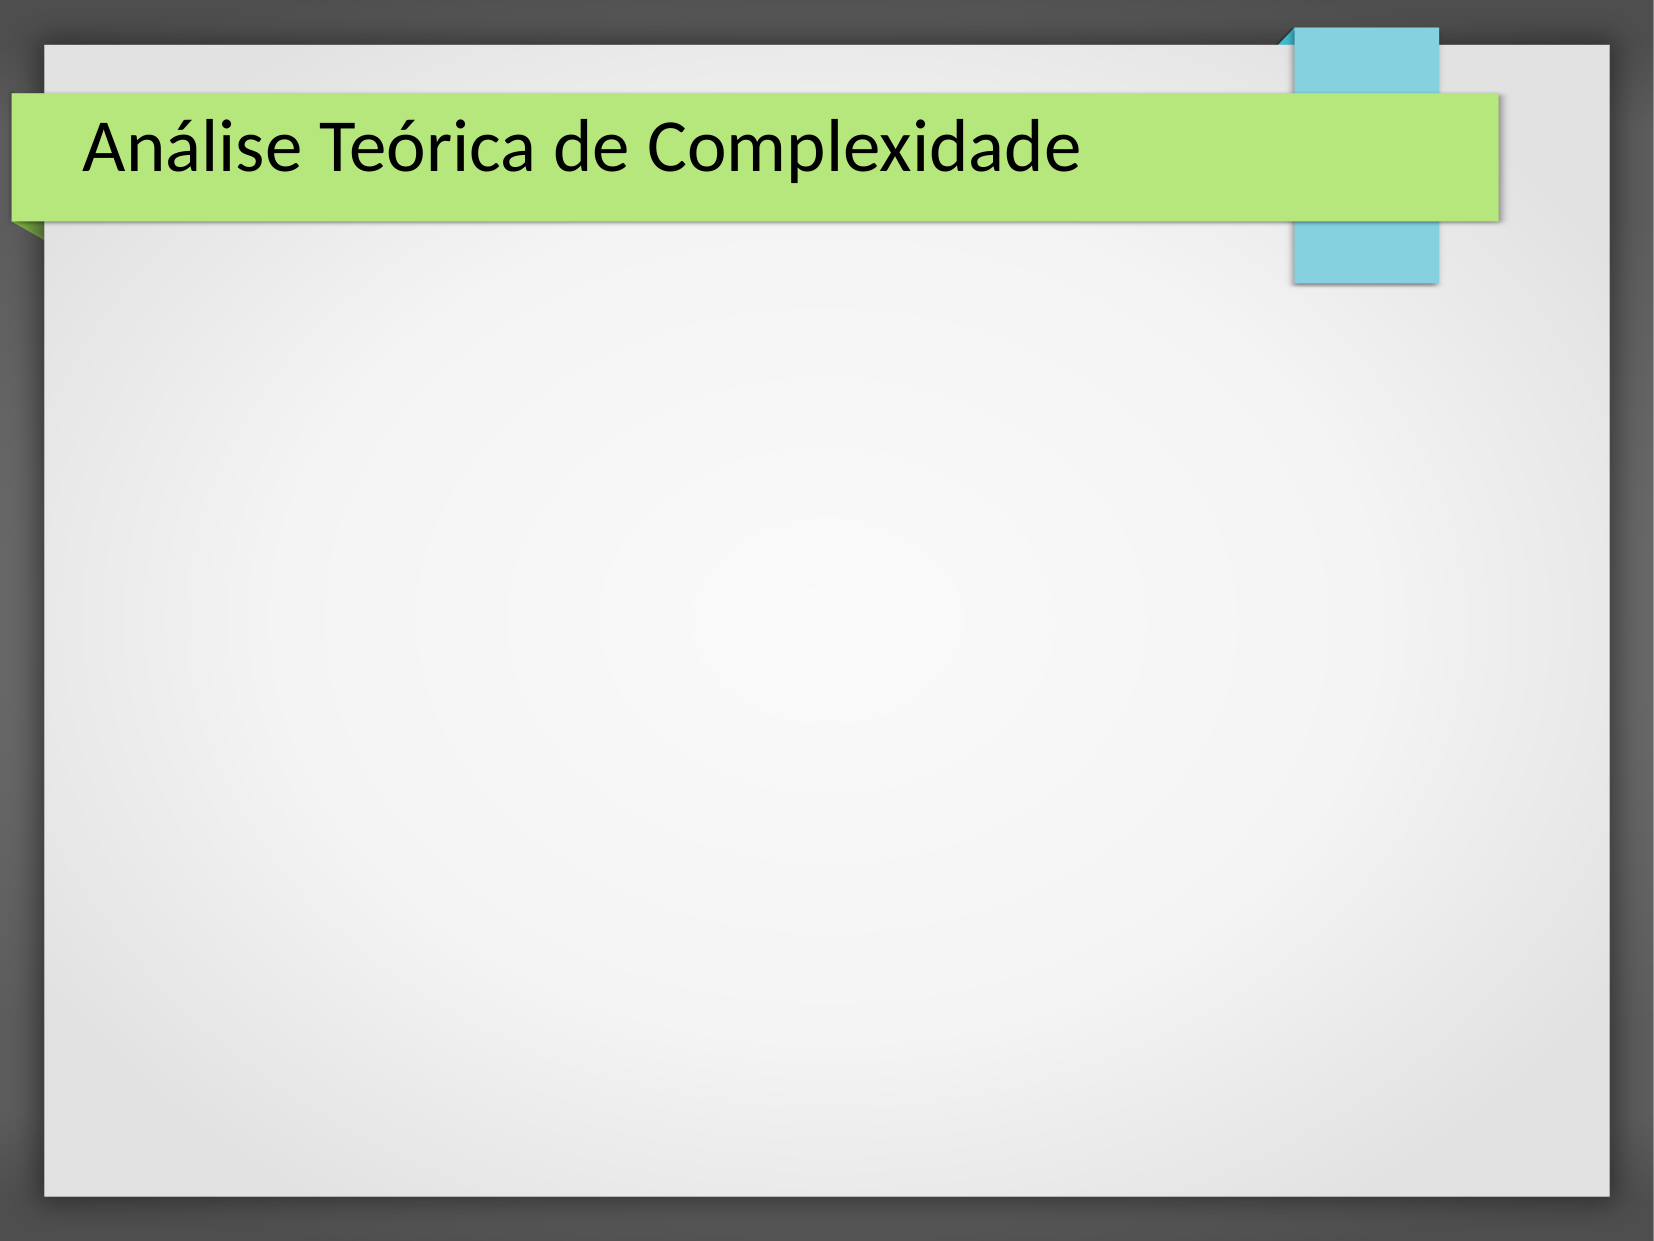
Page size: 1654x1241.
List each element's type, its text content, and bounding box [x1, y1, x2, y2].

title Análise Teórica de Complexidade [82, 49, 1571, 257]
picture [0, 0, 1654, 1241]
